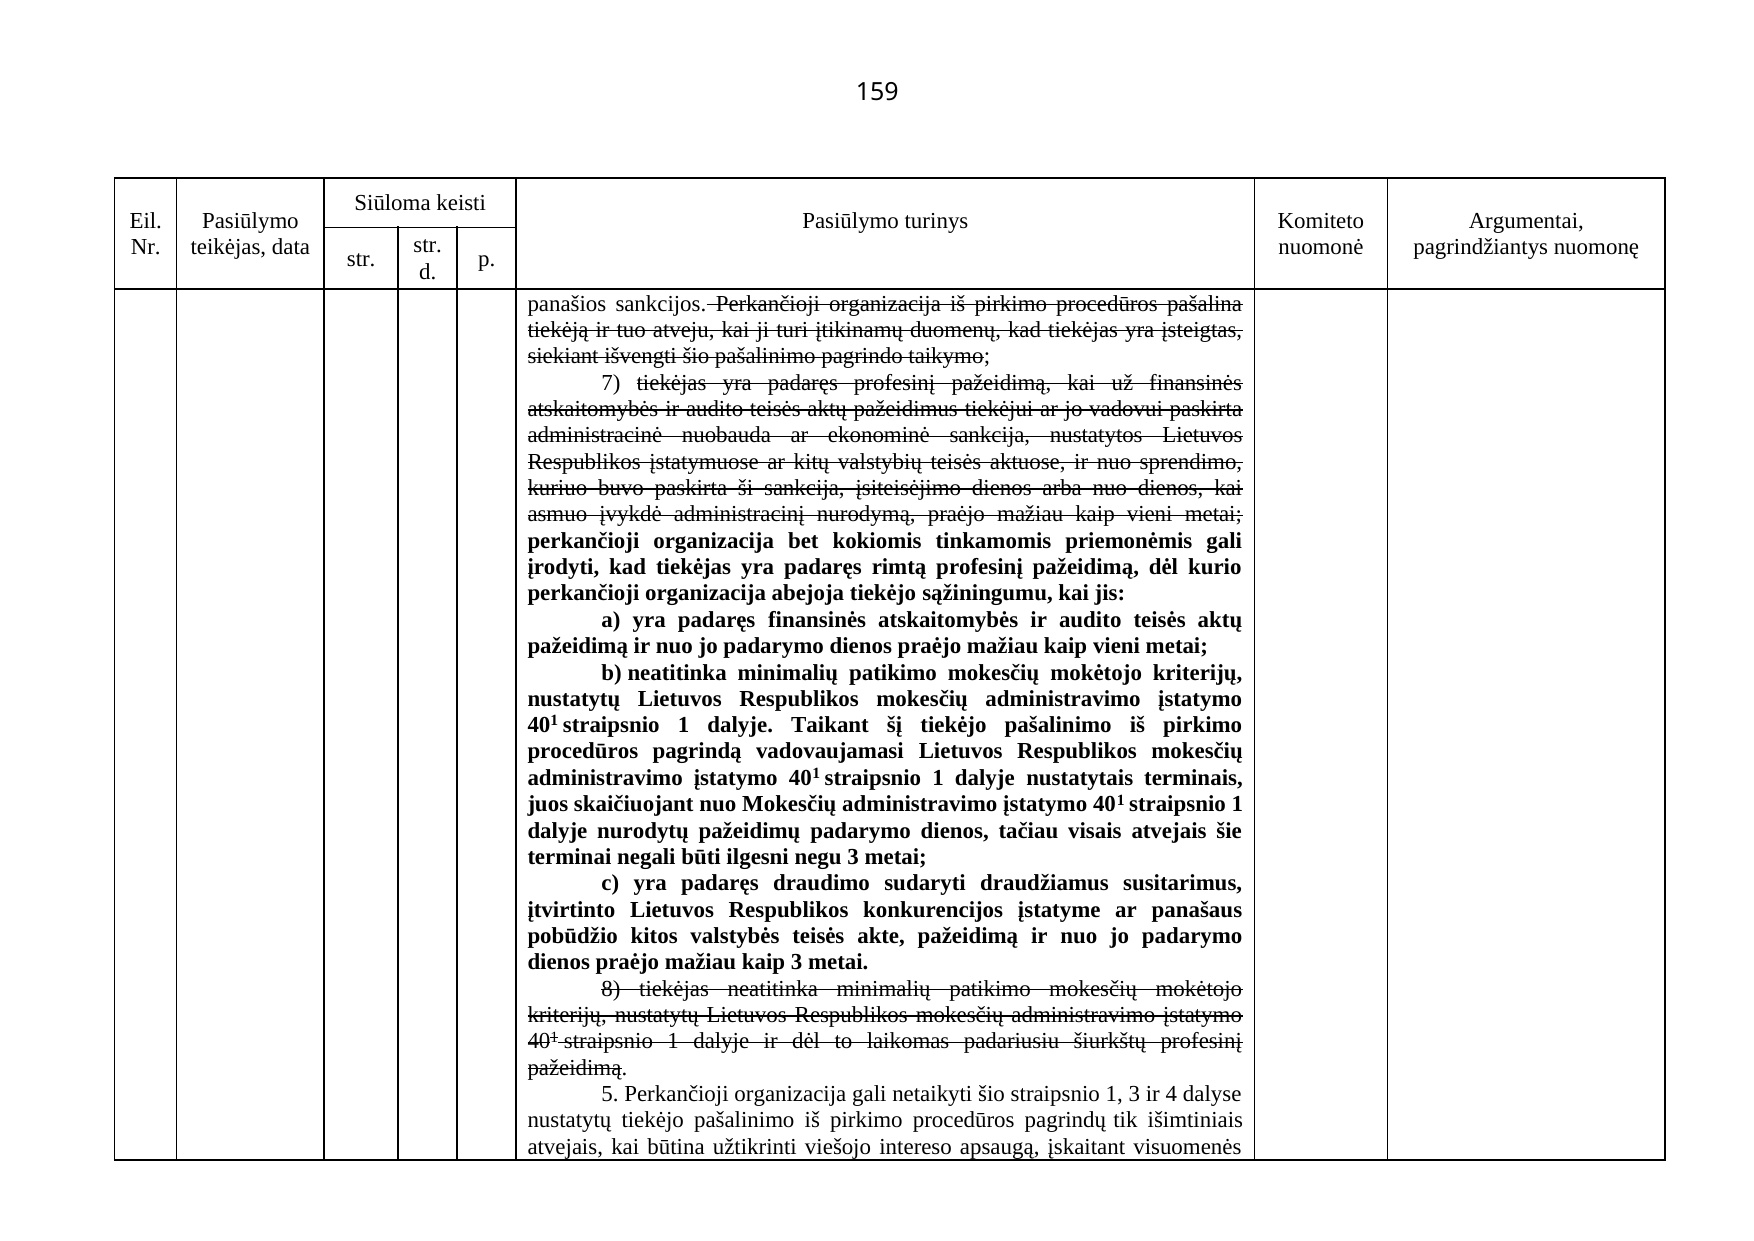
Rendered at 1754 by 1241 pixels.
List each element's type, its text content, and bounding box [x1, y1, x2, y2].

table_cell [458, 290, 515, 1159]
table_cell [325, 290, 397, 1159]
table_cell panašios sankcijos. Perkančioji organizacija iš pirkimo procedūros pašalina tiekėją ir tuo atveju, kai ji turi įtikinamų duomenų, kad tiekėjas yra įsteigtas, siekiant išvengti šio pašalinimo pagrindo taikymo; 7) tiekėjas yra padaręs profesinį pažeidimą, kai už finansinės atskaitomybės ir audito teisės aktų pažeidimus tiekėjui ar jo vadovui paskirta administracinė nuobauda ar ekonominė sankcija, nustatytos Lietuvos Respublikos įstatymuose ar kitų valstybių teisės aktuose, ir nuo sprendimo, kuriuo buvo paskirta ši sankcija, įsiteisėjimo dienos arba nuo dienos, kai asmuo įvykdė administracinį nurodymą, praėjo mažiau kaip vieni metai; perkančioji organizacija bet kokiomis tinkamomis priemonėmis gali įrodyti, kad tiekėjas yra padaręs rimtą profesinį pažeidimą, dėl kurio perkančioji organizacija abejoja tiekėjo sąžiningumu, kai jis: a) yra padaręs finansinės atskaitomybės ir audito teisės aktų pažeidimą ir nuo jo padarymo dienos praėjo mažiau kaip vieni metai; b) neatitinka minimalių patikimo mokesčių mokėtojo kriterijų, nustatytų Lietuvos Respublikos mokesčių administravimo įstatymo 401 straipsnio 1 dalyje. Taikant šį tiekėjo pašalinimo iš pirkimo procedūros pagrindą vadovaujamasi Lietuvos Respublikos mokesčių administravimo įstatymo 401 straipsnio 1 dalyje nustatytais terminais, juos skaičiuojant nuo Mokesčių administravimo įstatymo 401 straipsnio 1 dalyje nurodytų pažeidimų padarymo dienos, tačiau visais atvejais šie terminai negali būti ilgesni negu 3 metai; c) yra padaręs draudimo sudaryti draudžiamus susitarimus, įtvirtinto Lietuvos Respublikos konkurencijos įstatyme ar panašaus pobūdžio kitos valstybės teisės akte, pažeidimą ir nuo jo padarymo dienos praėjo mažiau kaip 3 metai. 8) tiekėjas neatitinka minimalių patikimo mokesčių mokėtojo kriterijų, nustatytų Lietuvos Respublikos mokesčių administravimo įstatymo 401 straipsnio 1 dalyje ir dėl to laikomas padariusiu šiurkštų profesinį pažeidimą. 5. Perkančioji organizacija gali netaikyti šio straipsnio 1, 3 ir 4 dalyse nustatytų tiekėjo pašalinimo iš pirkimo procedūros pagrindų tik išimtiniais atvejais, kai būtina užtikrinti viešojo intereso apsaugą, įskaitant visuomenės [517, 290, 1254, 1159]
table_cell p. [458, 228, 515, 288]
table_header Pasiūlymo teikėjas, data [177, 179, 323, 288]
table_header Komiteto nuomonė [1255, 179, 1387, 288]
table_cell str. d. [399, 228, 456, 288]
table_header Pasiūlymo turinys [517, 179, 1254, 288]
table_header Argumentai, pagrindžiantys nuomonę [1388, 179, 1664, 288]
table_cell [399, 290, 456, 1159]
table_cell str. [325, 228, 397, 288]
table_cell [115, 290, 176, 1159]
table_header Siūloma keisti [325, 179, 515, 226]
table_header Eil. Nr. [115, 179, 176, 288]
table_cell [1388, 290, 1664, 1159]
table_cell [1255, 290, 1387, 1159]
table_cell [177, 290, 323, 1159]
